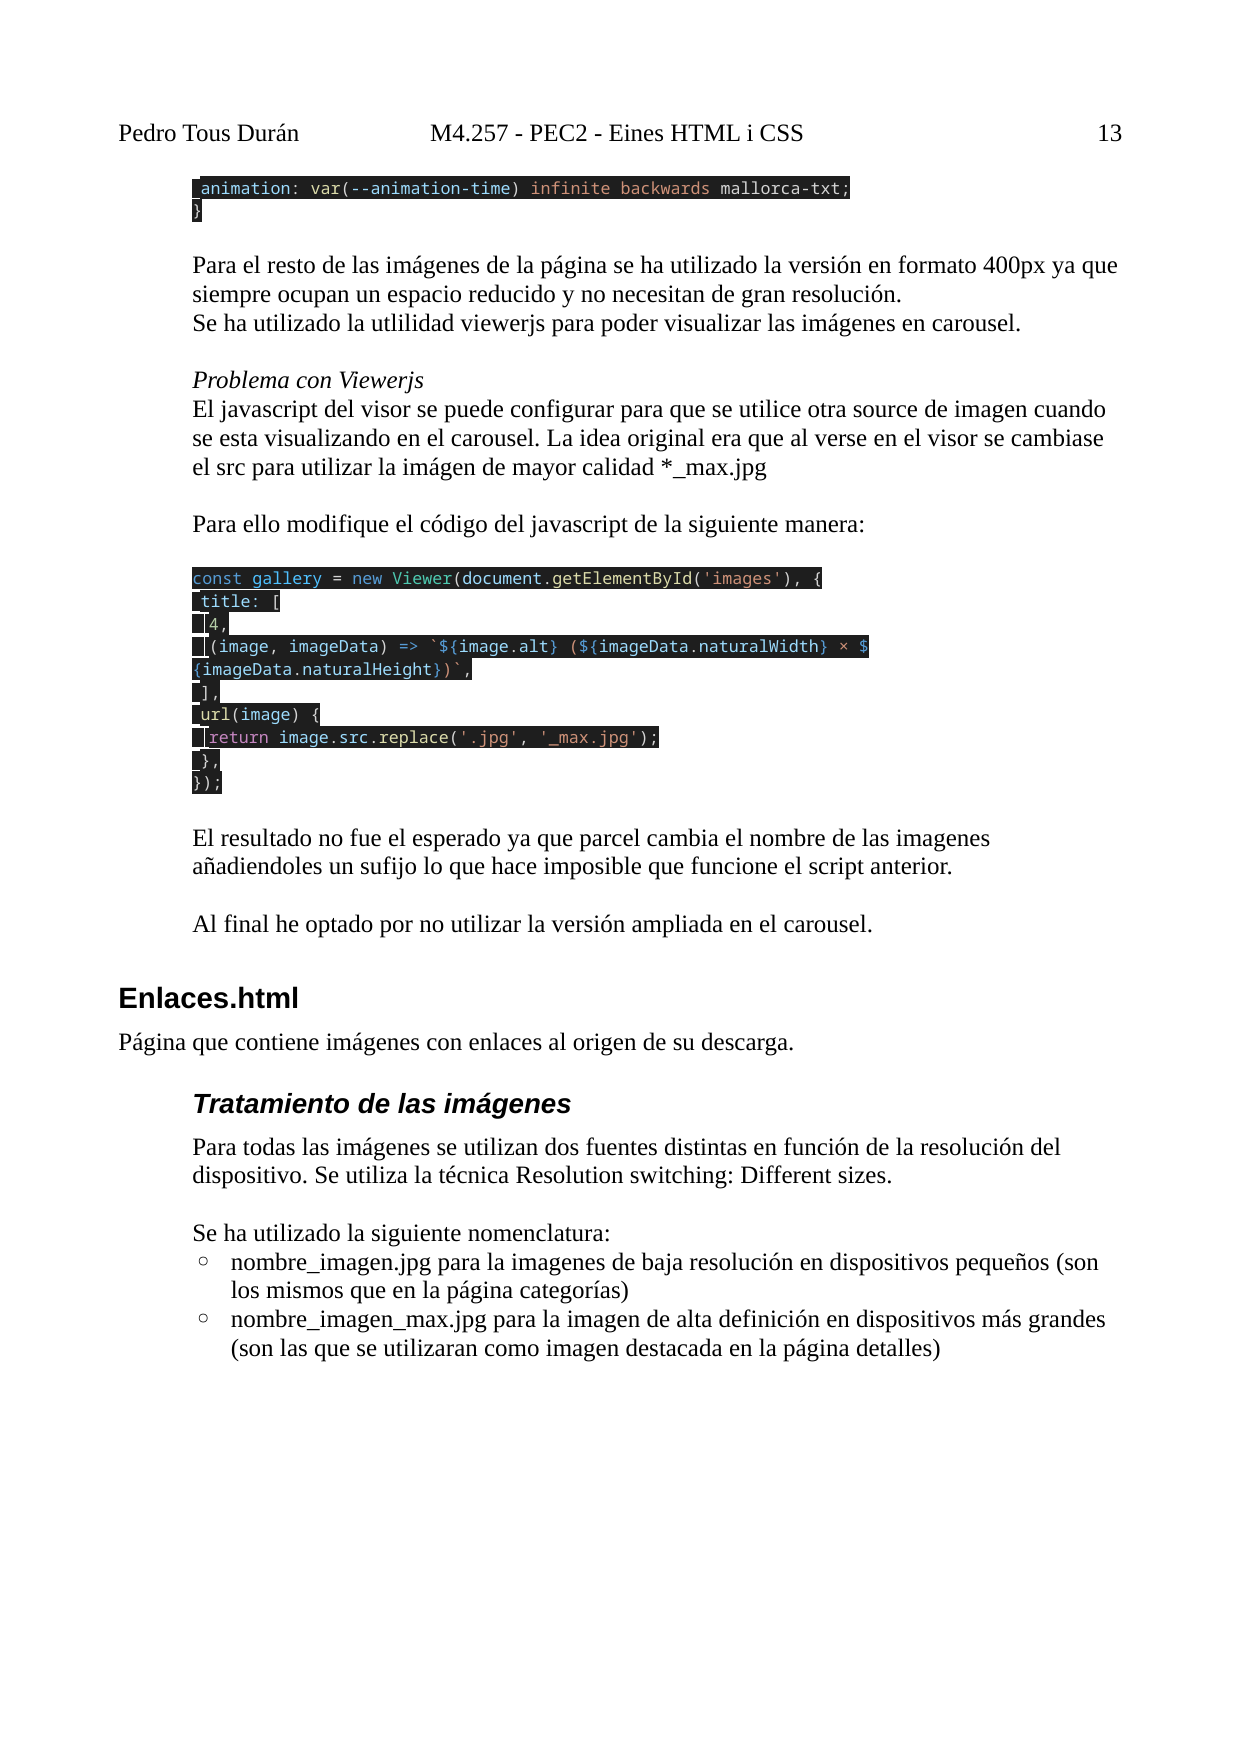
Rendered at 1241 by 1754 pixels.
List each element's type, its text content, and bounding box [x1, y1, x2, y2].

text Para ello modifique el código del javascript de la siguiente manera: [192, 509, 1122, 538]
text const gallery = new Viewer(document.getElementById('images'), { [192, 567, 1122, 589]
text title: [ [192, 589, 1122, 612]
text (image, imageData) => `${image.alt} (${imageData.naturalWidth} × ${imageData.naturalHeight})`, [192, 635, 1122, 680]
text }, [192, 748, 1122, 771]
text Para el resto de las imágenes de la página se ha utilizado la versión en formato 400px ya que siempre ocupan un espacio reducido y no necesitan de gran resolución. [192, 251, 1122, 308]
text Página que contiene imágenes con enlaces al origen de su descarga. [118, 1027, 1122, 1056]
text Se ha utilizado la siguiente nomenclatura: [118, 1218, 1122, 1247]
text El resultado no fue el esperado ya que parcel cambia el nombre de las imagenes añadiendoles un sufijo lo que hace imposible que funcione el script anterior. [192, 823, 1122, 880]
text url(image) { [192, 703, 1122, 726]
text return image.src.replace('.jpg', '_max.jpg'); [192, 726, 1122, 748]
text 4, [192, 612, 1122, 635]
text animation: var(--animation-time) infinite backwards mallorca-txt; [192, 176, 1122, 199]
text }); [192, 771, 1122, 794]
subtitle Enlaces.html [118, 981, 1122, 1015]
list nombre_imagen_max.jpg para la imagen de alta definición en dispositivos más grandes (son las que se utilizaran como imagen destacada en la página detalles) [193, 1304, 1122, 1362]
text ], [192, 680, 1122, 703]
text Al final he optado por no utilizar la versión ampliada en el carousel. [192, 909, 1122, 938]
subtitle Tratamiento de las imágenes [192, 1087, 1122, 1119]
text } [192, 199, 1122, 222]
list nombre_imagen.jpg para la imagenes de baja resolución en dispositivos pequeños (son los mismos que en la página categorías) [193, 1247, 1122, 1304]
text Para todas las imágenes se utilizan dos fuentes distintas en función de la resolución del dispositivo. Se utiliza la técnica Resolution switching: Different sizes. [192, 1132, 1122, 1189]
text El javascript del visor se puede configurar para que se utilice otra source de imagen cuando se esta visualizando en el carousel. La idea original era que al verse en el visor se cambiase el src para utilizar la imágen de mayor calidad *_max.jpg [192, 394, 1122, 481]
text Se ha utilizado la utlilidad viewerjs para poder visualizar las imágenes en carousel. [192, 308, 1122, 337]
text Problema con Viewerjs [192, 366, 1122, 394]
